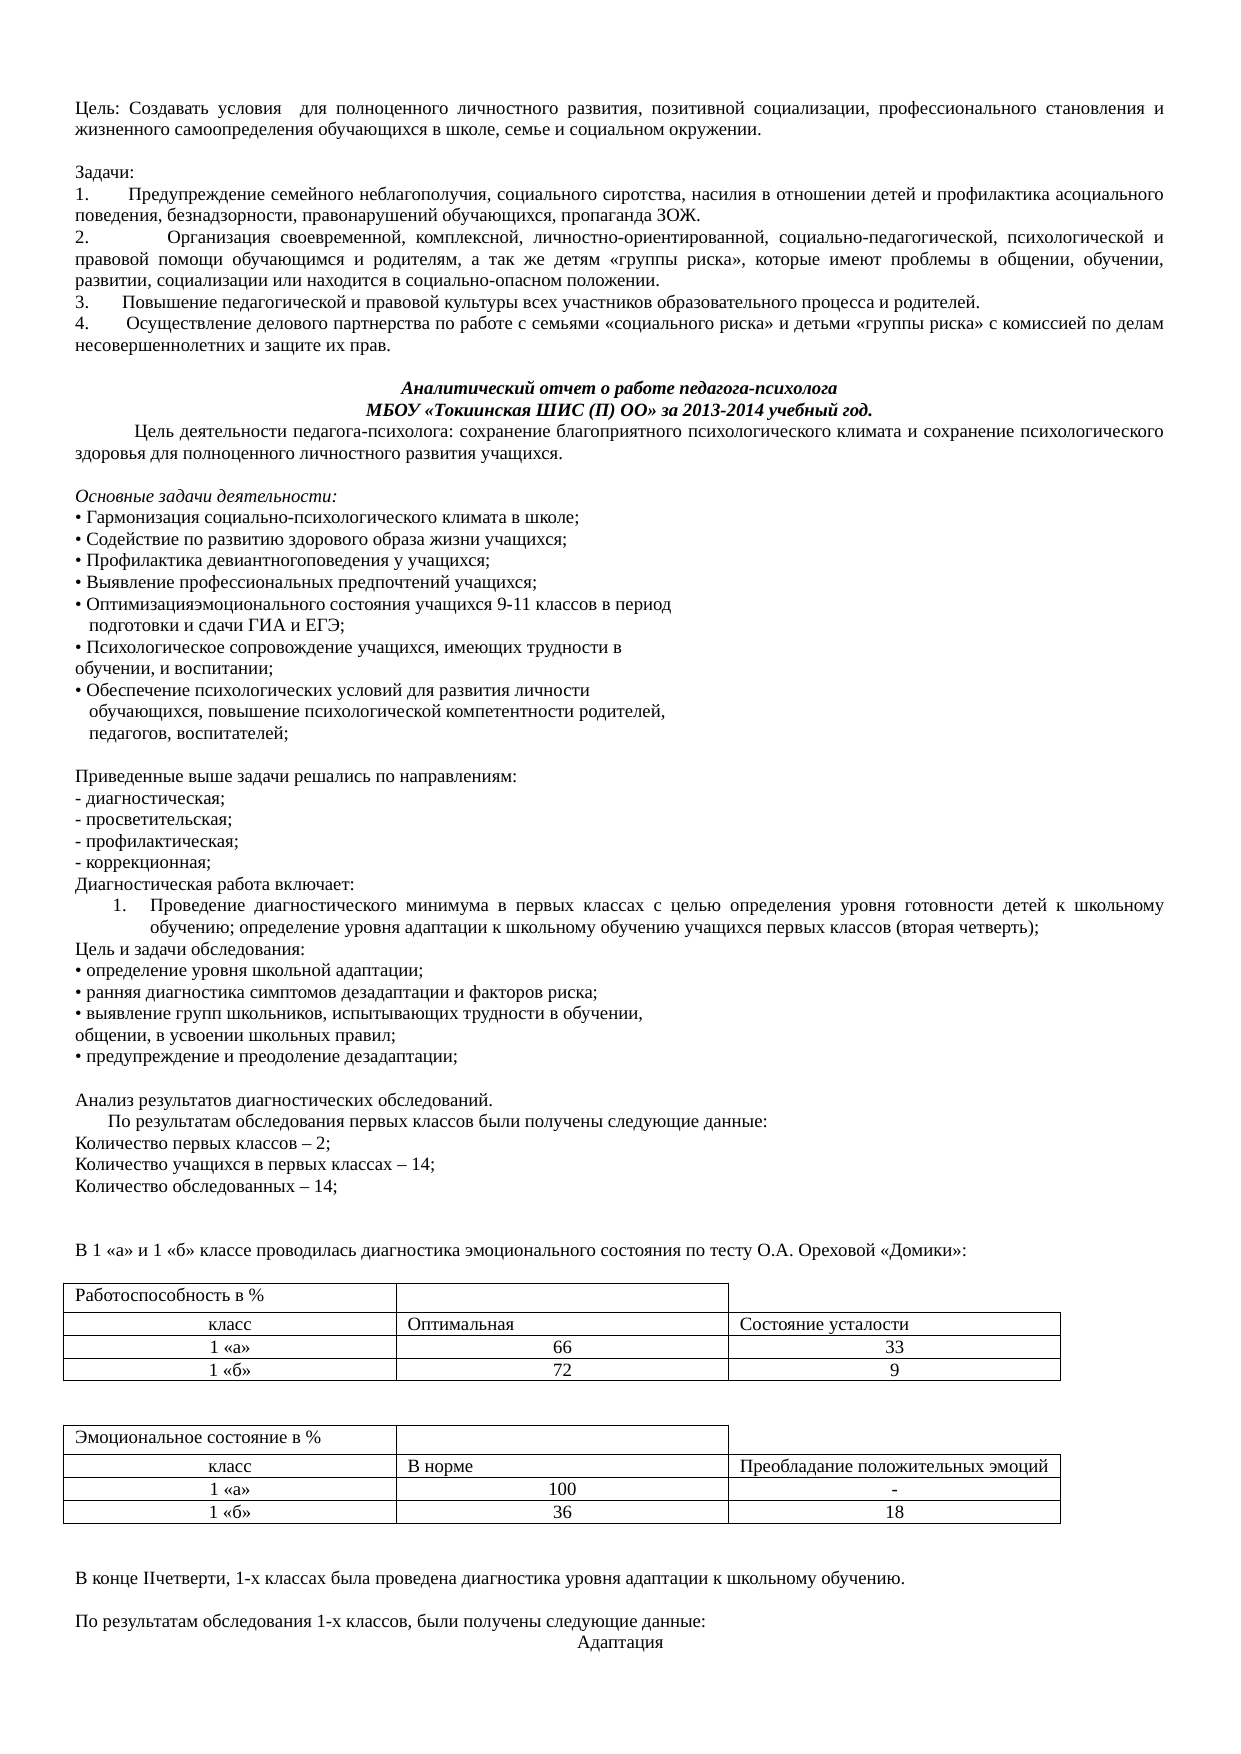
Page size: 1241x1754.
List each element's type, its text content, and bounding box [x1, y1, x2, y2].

text • Обеспечение психологических условий для развития личности [75, 679, 1165, 700]
text • Оптимизацияэмоционального состояния учащихся 9-11 классов в период [75, 592, 1165, 614]
text Аналитический отчет о работе педагога-психолога [75, 377, 1165, 398]
text - просветительская; [75, 808, 1165, 830]
table_cell класс [64, 1313, 396, 1335]
text 1. Предупреждение семейного неблагополучия, социального сиротства, насилия в отношении детей и профилактика асоциального поведения, безнадзорности, правонарушений обучающихся, пропаганда ЗОЖ. [75, 183, 1165, 226]
text • ранняя диагностика симптомов дезадаптации и факторов риска; [75, 981, 1165, 1002]
table_header Эмоциональное состояние в % [64, 1426, 396, 1454]
table_cell 9 [729, 1359, 1060, 1380]
text - коррекционная; [75, 851, 1165, 873]
text • Содействие по развитию здорового образа жизни учащихся; [75, 528, 1165, 549]
table_cell Состояние усталости [729, 1313, 1060, 1335]
table_cell 66 [397, 1336, 728, 1358]
text • Гармонизация социально-психологического климата в школе; [75, 506, 1165, 528]
table_cell Оптимальная [397, 1313, 728, 1335]
text Количество первых классов – 2; [75, 1132, 1165, 1153]
text - профилактическая; [75, 830, 1165, 851]
text Анализ результатов диагностических обследований. [75, 1088, 1165, 1110]
table_cell 1 «б» [64, 1359, 396, 1380]
text Диагностическая работа включает: [75, 873, 1165, 894]
text 3. Повышение педагогической и правовой культуры всех участников образовательного процесса и родителей. [75, 291, 1165, 312]
text Цель: Создавать условия для полноценного личностного развития, позитивной социализации, профессионального становления и жизненного самоопределения обучающихся в школе, семье и социальном окружении. [75, 97, 1165, 140]
table_cell - [729, 1478, 1060, 1500]
table_cell класс [64, 1455, 396, 1477]
text • определение уровня школьной адаптации; [75, 959, 1165, 981]
text • Психологическое сопровождение учащихся, имеющих трудности в [75, 636, 1165, 657]
text педагогов, воспитателей; [75, 722, 1165, 743]
text Адаптация [75, 1631, 1165, 1653]
text Количество обследованных – 14; [75, 1175, 1165, 1196]
table_cell 72 [397, 1359, 728, 1380]
text Цель деятельности педагога-психолога: сохранение благоприятного психологического климата и сохранение психологического здоровья для полноценного личностного развития учащихся. [75, 420, 1165, 463]
text По результатам обследования первых классов были получены следующие данные: [75, 1110, 1165, 1132]
text обучающихся, повышение психологической компетентности родителей, [75, 700, 1165, 722]
text В конце IIчетверти, 1-х классах была проведена диагностика уровня адаптации к школьному обучению. [75, 1567, 1165, 1588]
text Приведенные выше задачи решались по направлениям: [75, 765, 1165, 787]
table_header Работоспособность в % [64, 1284, 396, 1312]
text Основные задачи деятельности: [75, 485, 1165, 506]
table_cell 18 [729, 1501, 1060, 1522]
text обучении, и воспитании; [75, 657, 1165, 679]
table_cell 1 «а» [64, 1336, 396, 1358]
table_cell 1 «б» [64, 1501, 396, 1522]
table_header [397, 1284, 728, 1312]
text По результатам обследования 1-х классов, были получены следующие данные: [75, 1610, 1165, 1631]
table_cell 36 [397, 1501, 728, 1522]
text • Выявление профессиональных предпочтений учащихся; [75, 571, 1165, 592]
text общении, в усвоении школьных правил; [75, 1024, 1165, 1045]
text 2. Организация своевременной, комплексной, личностно-ориентированной, социально-педагогической, психологической и правовой помощи обучающимся и родителям, а так же детям «группы риска», которые имеют проблемы в общении, обучении, развитии, социализации или находится в социально-опасном положении. [75, 226, 1165, 291]
text Количество учащихся в первых классах – 14; [75, 1153, 1165, 1175]
text - диагностическая; [75, 787, 1165, 808]
text В 1 «а» и 1 «б» классе проводилась диагностика эмоционального состояния по тесту О.А. Ореховой «Домики»: [75, 1239, 1165, 1261]
list Проведение диагностического минимума в первых классах с целью определения уровня готовности детей к школьному обучению; определение уровня адаптации к школьному обучению учащихся первых классов (вторая четверть); [112, 894, 1165, 937]
text МБОУ «Токиинская ШИС (П) ОО» за 2013-2014 учебный год. [75, 398, 1165, 420]
text • Профилактика девиантногоповедения у учащихся; [75, 549, 1165, 571]
table_header [397, 1426, 728, 1454]
table_cell 33 [729, 1336, 1060, 1358]
text • выявление групп школьников, испытывающих трудности в обучении, [75, 1002, 1165, 1024]
text • предупреждение и преодоление дезадаптации; [75, 1045, 1165, 1067]
text 4. Осуществление делового партнерства по работе с семьями «социального риска» и детьми «группы риска» с комиссией по делам несовершеннолетних и защите их прав. [75, 312, 1165, 355]
text Задачи: [75, 161, 1165, 183]
text Цель и задачи обследования: [75, 937, 1165, 959]
table_cell 100 [397, 1478, 728, 1500]
table_cell Преобладание положительных эмоций [729, 1455, 1060, 1477]
table_cell В норме [397, 1455, 728, 1477]
text подготовки и сдачи ГИА и ЕГЭ; [75, 614, 1165, 636]
table_cell 1 «а» [64, 1478, 396, 1500]
